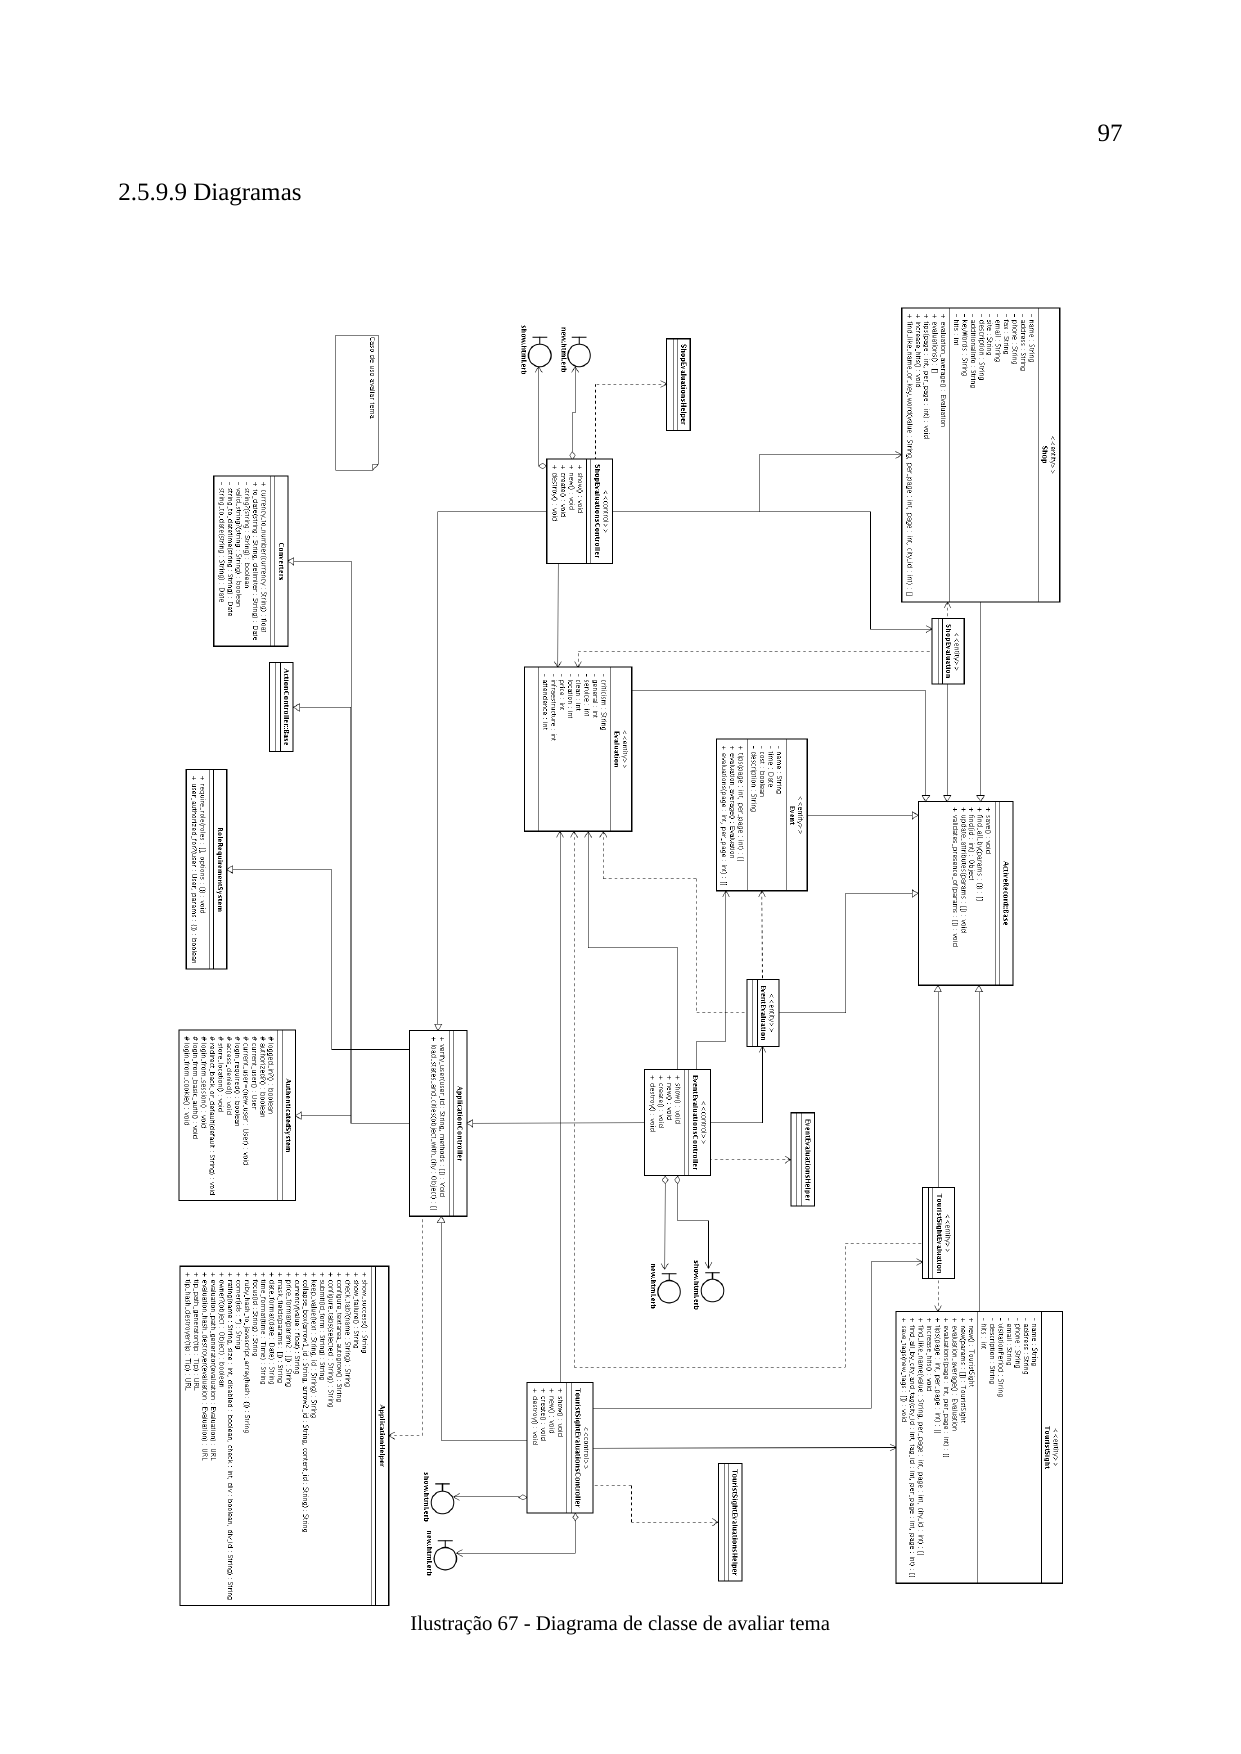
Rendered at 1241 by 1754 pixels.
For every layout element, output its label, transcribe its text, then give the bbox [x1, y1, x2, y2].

picture [173, 302, 1068, 1611]
text Ilustração 67 - Diagrama de classe de avaliar tema [173, 1611, 1067, 1634]
subtitle Diagramas [118, 177, 1122, 206]
